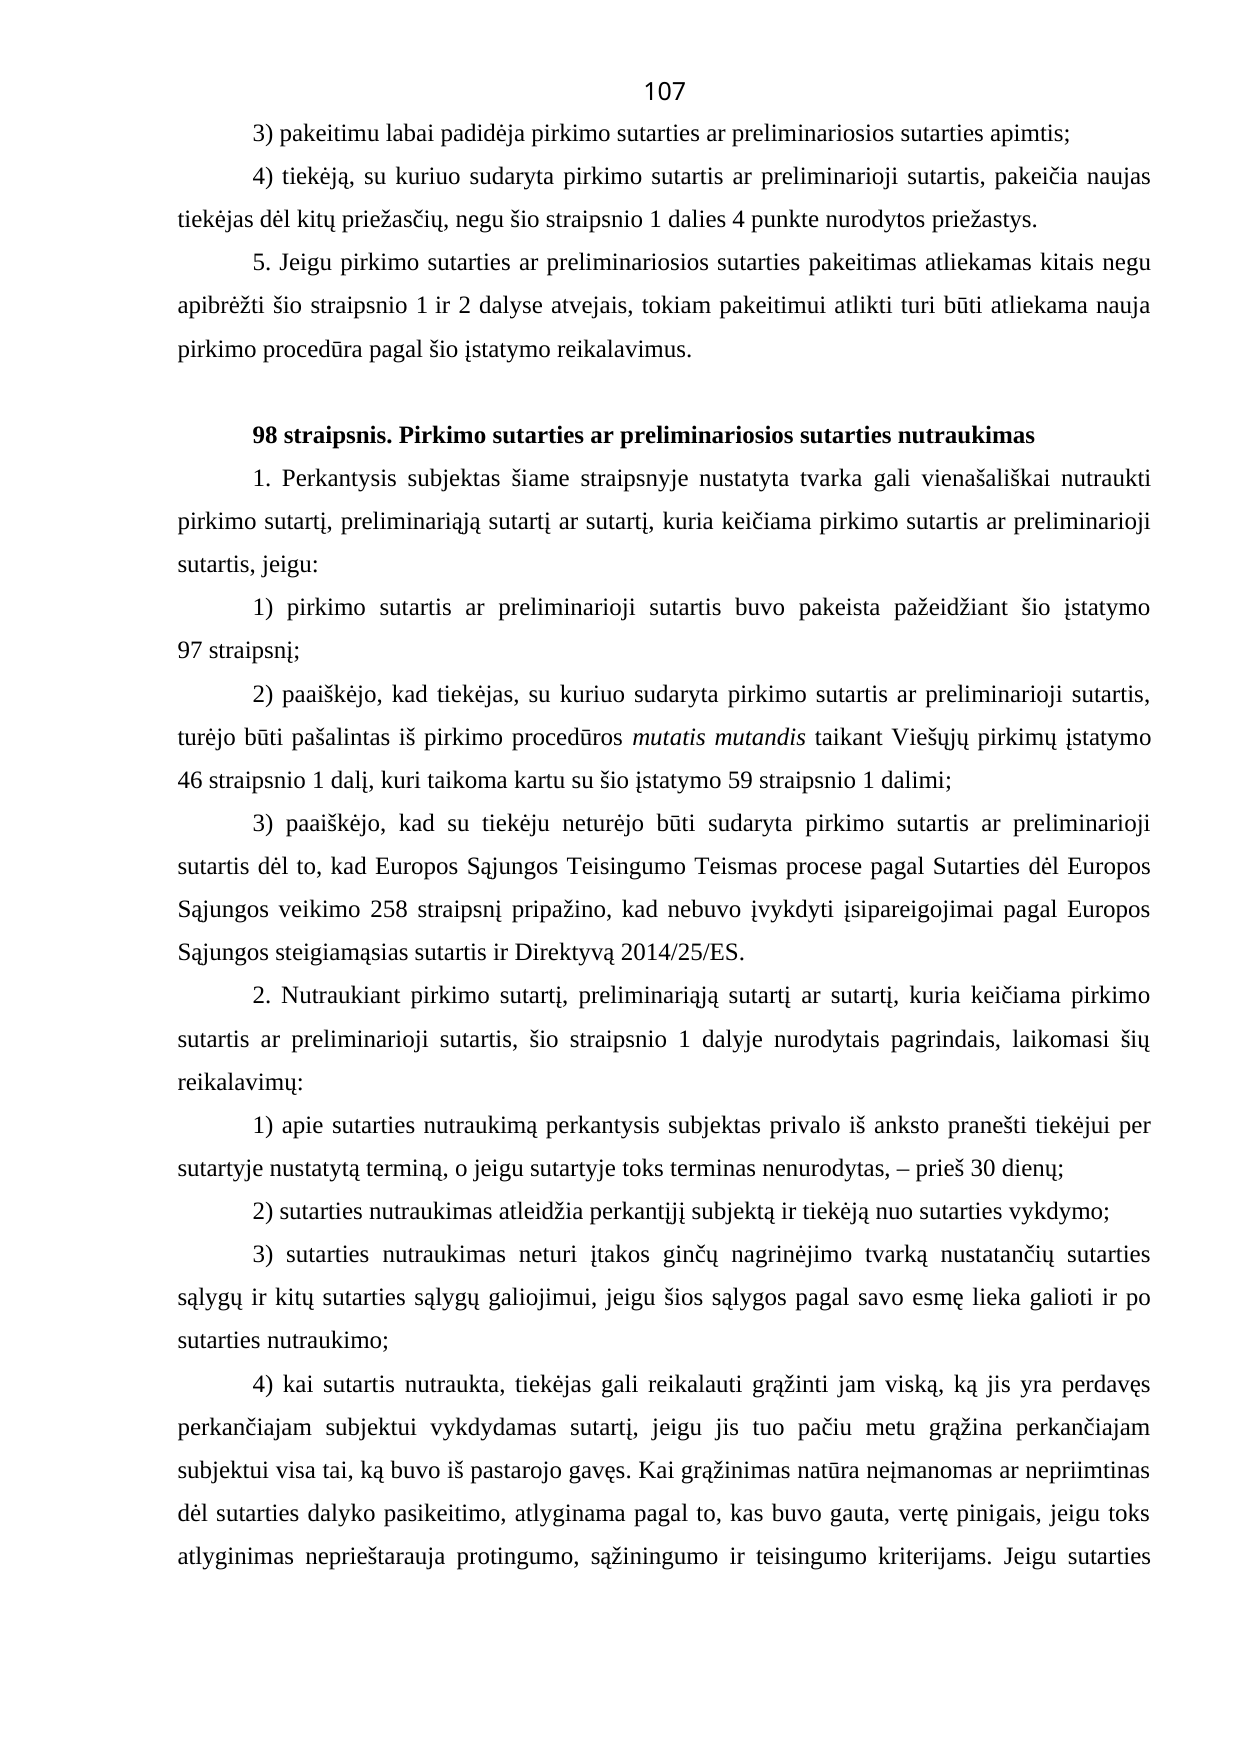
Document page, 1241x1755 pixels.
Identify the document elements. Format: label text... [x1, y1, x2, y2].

text 3) pakeitimu labai padidėja pirkimo sutarties ar preliminariosios sutarties apimtis; [177, 118, 1152, 147]
subtitle 3) paaiškėjo, kad su tiekėju neturėjo būti sudaryta pirkimo sutartis ar preliminarioji sutartis dėl to, kad Europos Sąjungos Teisingumo Teismas procese pagal Sutarties dėl Europos Sąjungos veikimo 258 straipsnį pripažino, kad nebuvo įvykdyti įsipareigojimai pagal Europos Sąjungos steigiamąsias sutartis ir Direktyvą 2014/25/ES. [177, 808, 1152, 966]
text 98 straipsnis. Pirkimo sutarties ar preliminariosios sutarties nutraukimas [177, 420, 1152, 449]
text 5. Jeigu pirkimo sutarties ar preliminariosios sutarties pakeitimas atliekamas kitais negu apibrėžti šio straipsnio 1 ir 2 dalyse atvejais, tokiam pakeitimui atlikti turi būti atliekama nauja pirkimo procedūra pagal šio įstatymo reikalavimus. [177, 247, 1152, 362]
subtitle 1) apie sutarties nutraukimą perkantysis subjektas privalo iš anksto pranešti tiekėjui per sutartyje nustatytą terminą, o jeigu sutartyje toks terminas nenurodytas, – prieš 30 dienų; [177, 1110, 1152, 1182]
text 3) sutarties nutraukimas neturi įtakos ginčų nagrinėjimo tvarką nustatančių sutarties sąlygų ir kitų sutarties sąlygų galiojimui, jeigu šios sąlygos pagal savo esmę lieka galioti ir po sutarties nutraukimo; [177, 1239, 1152, 1354]
text 4) tiekėją, su kuriuo sudaryta pirkimo sutartis ar preliminarioji sutartis, pakeičia naujas tiekėjas dėl kitų priežasčių, negu šio straipsnio 1 dalies 4 punkte nurodytos priežastys. [177, 161, 1152, 233]
text 2) sutarties nutraukimas atleidžia perkantįjį subjektą ir tiekėją nuo sutarties vykdymo; [177, 1196, 1152, 1225]
subtitle 4) kai sutartis nutraukta, tiekėjas gali reikalauti grąžinti jam viską, ką jis yra perdavęs perkančiajam subjektui vykdydamas sutartį, jeigu jis tuo pačiu metu grąžina perkančiajam subjektui visa tai, ką buvo iš pastarojo gavęs. Kai grąžinimas natūra neįmanomas ar nepriimtinas dėl sutarties dalyko pasikeitimo, atlyginama pagal to, kas buvo gauta, vertę pinigais, jeigu toks atlyginimas neprieštarauja protingumo, sąžiningumo ir teisingumo kriterijams. Jeigu sutarties [177, 1369, 1152, 1570]
subtitle 2. Nutraukiant pirkimo sutartį, preliminariąją sutartį ar sutartį, kuria keičiama pirkimo sutartis ar preliminarioji sutartis, šio straipsnio 1 dalyje nurodytais pagrindais, laikomasi šių reikalavimų: [177, 981, 1152, 1096]
text 2) paaiškėjo, kad tiekėjas, su kuriuo sudaryta pirkimo sutartis ar preliminarioji sutartis, turėjo būti pašalintas iš pirkimo procedūros mutatis mutandis taikant Viešųjų pirkimų įstatymo 46 straipsnio 1 dalį, kuri taikoma kartu su šio įstatymo 59 straipsnio 1 dalimi; [177, 679, 1152, 794]
text 1) pirkimo sutartis ar preliminarioji sutartis buvo pakeista pažeidžiant šio įstatymo 97 straipsnį; [177, 592, 1152, 664]
text 1. Perkantysis subjektas šiame straipsnyje nustatyta tvarka gali vienašališkai nutraukti pirkimo sutartį, preliminariąją sutartį ar sutartį, kuria keičiama pirkimo sutartis ar preliminarioji sutartis, jeigu: [177, 463, 1152, 578]
